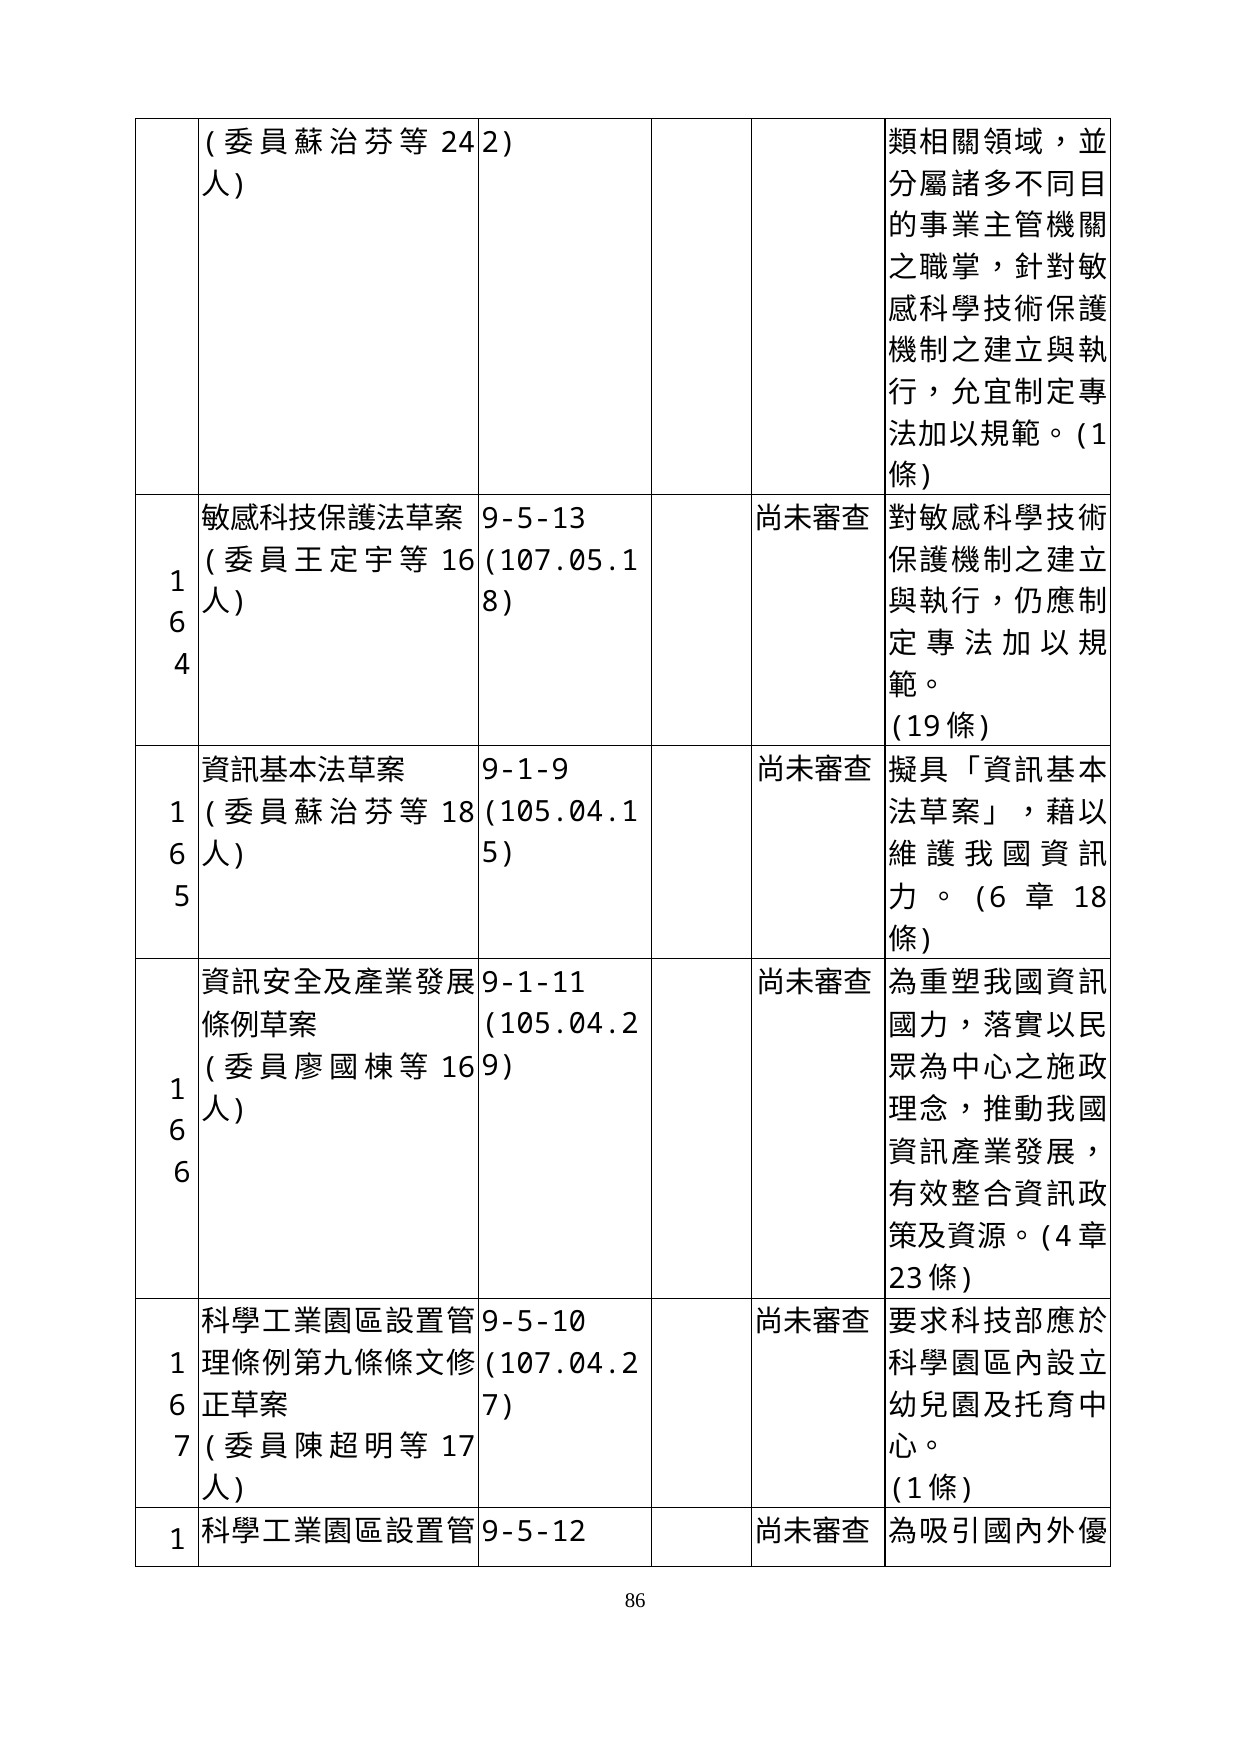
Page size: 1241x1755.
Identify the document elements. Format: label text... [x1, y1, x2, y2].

table_cell 9-1-9 (105.04.15) [479, 746, 651, 958]
table_cell [136, 119, 198, 494]
table_cell [652, 746, 751, 958]
table_cell 對敏感科學技術保護機制之建立與執行，仍應制定專法加以規範。 (19條) [886, 495, 1110, 745]
table_cell 尚未審查 [752, 1508, 884, 1566]
table_cell [752, 119, 884, 494]
table_cell 尚未審查 [752, 1299, 884, 1507]
table_cell [136, 746, 198, 958]
table_cell [652, 1299, 751, 1507]
table_cell 9-5-12 [479, 1508, 651, 1566]
table_cell 要求科技部應於科學園區內設立幼兒園及托育中心。 (1條) [886, 1299, 1110, 1507]
table_cell 9-1-11 (105.04.29) [479, 959, 651, 1297]
table_cell 為重塑我國資訊國力，落實以民眾為中心之施政理念，推動我國資訊產業發展，有效整合資訊政策及資源。(4章23條) [886, 959, 1110, 1297]
table_cell 科學工業園區設置管理條例第九條條文修正草案 (委員陳超明等17人) [199, 1299, 478, 1507]
table_cell [136, 1299, 198, 1507]
table_cell [652, 1508, 751, 1566]
table_cell 敏感科技保護法草案 (委員王定宇等16 人) [199, 495, 478, 745]
table_cell 資訊基本法草案 (委員蘇治芬等18人) [199, 746, 478, 958]
table_cell 尚未審查 [752, 746, 884, 958]
table_cell 為吸引國內外優 [886, 1508, 1110, 1566]
table_cell 尚未審查 [752, 495, 884, 745]
table_cell 尚未審查 [752, 959, 884, 1297]
table_cell [136, 495, 198, 745]
table_cell 資訊安全及產業發展條例草案 (委員廖國棟等16人) [199, 959, 478, 1297]
table_cell 2) [479, 119, 651, 494]
table_cell [652, 119, 751, 494]
table_cell 類相關領域，並分屬諸多不同目的事業主管機關之職掌，針對敏感科學技術保護機制之建立與執行，允宜制定專法加以規範。(1條) [886, 119, 1110, 494]
table_cell 科學工業園區設置管 [199, 1508, 478, 1566]
table_cell 9-5-13 (107.05.18) [479, 495, 651, 745]
table_cell (委員蘇治芬等24人) [199, 119, 478, 494]
table_cell [136, 1508, 198, 1566]
table_cell 擬具「資訊基本法草案」，藉以維護我國資訊力。(6章18條) [886, 746, 1110, 958]
table_cell [652, 959, 751, 1297]
table_cell [136, 959, 198, 1297]
table_cell [652, 495, 751, 745]
table_cell 9-5-10 (107.04.27) [479, 1299, 651, 1507]
